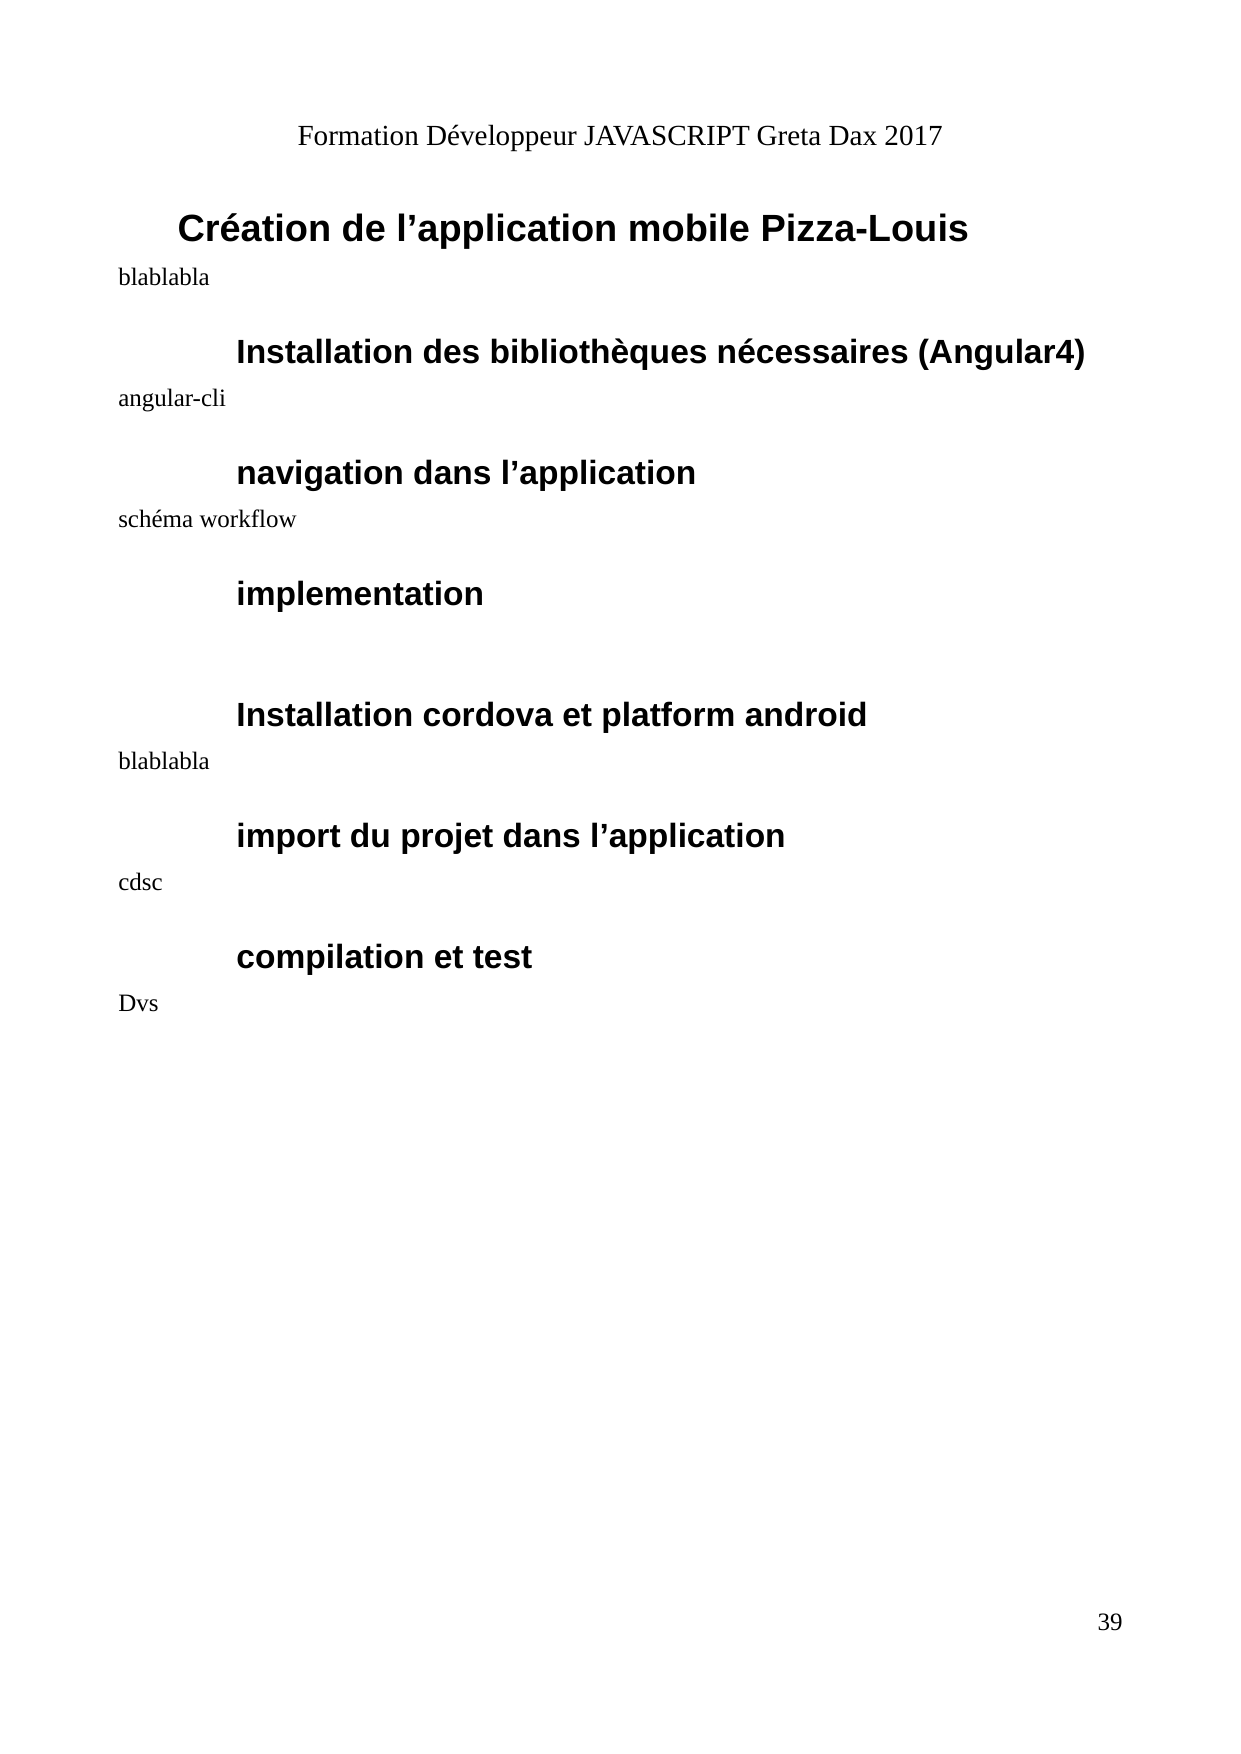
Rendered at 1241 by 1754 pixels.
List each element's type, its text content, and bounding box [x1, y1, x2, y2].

subtitle navigation dans l’application [236, 453, 1122, 492]
text schéma workflow [118, 504, 1122, 533]
text blablabla [118, 262, 1122, 291]
text cdsc [118, 867, 1122, 896]
subtitle compilation et test [236, 937, 1122, 976]
subtitle Création de l’application mobile Pizza-Louis [177, 206, 1122, 250]
text angular-cli [118, 383, 1122, 412]
subtitle Installation des bibliothèques nécessaires (Angular4) [236, 332, 1122, 371]
subtitle import du projet dans l’application [236, 816, 1122, 855]
text blablabla [118, 746, 1122, 775]
text Dvs [118, 988, 1122, 1017]
subtitle Installation cordova et platform android [236, 695, 1122, 734]
subtitle implementation [236, 574, 1122, 613]
